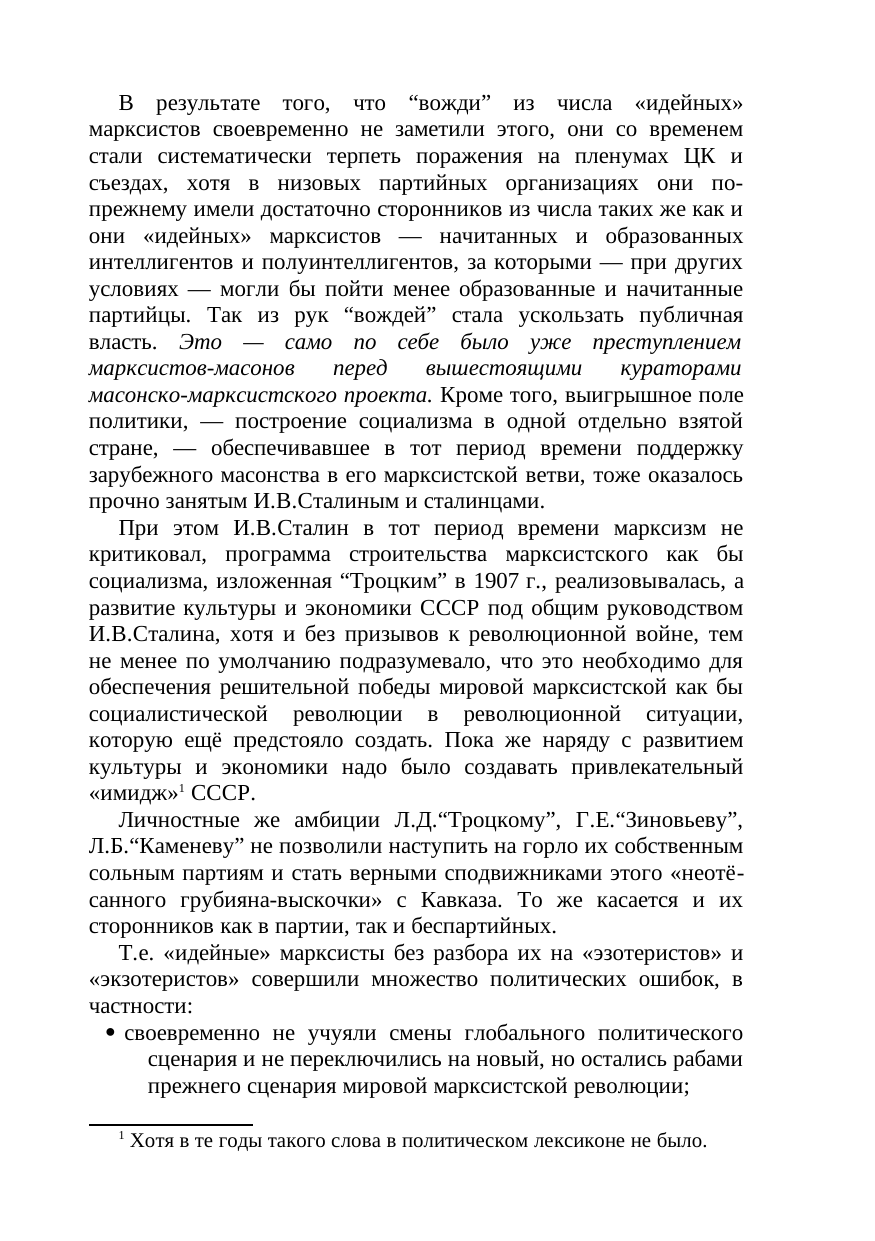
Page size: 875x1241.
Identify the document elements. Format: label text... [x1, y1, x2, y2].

text В результате того, что “вожди” из числа «идейных» марксистов своевременно не заметили этого, они со временем стали систематически терпеть поражения на пленумах ЦК и съездах, хотя в низовых партийных организациях они по-прежнему имели достаточно сторонников из числа таких же как и они «идейных» марксистов — начитанных и образованных интеллигентов и полуинтеллигентов, за которыми — при других условиях — могли бы пойти менее образованные и начитанные партийцы. Так из рук “вождей” стала ускользать публичная власть. Это — само по себе было уже преступлением марксистов-масонов перед вышестоящими кураторами масонско-марксистского проекта. Кроме того, выигрышное поле политики, — построение социализма в одной отдельно взятой стране, — обеспечивавшее в тот период времени поддержку зарубежного масонства в его марксистской ветви, тоже оказалось прочно занятым И.В.Сталиным и сталинцами. [89, 89, 744, 514]
list своевременно не учуяли смены глобального политического сценария и не переключились на новый, но остались рабами прежнего сценария мировой марксистской революции; [106, 1018, 744, 1098]
text Т.е. «идейные» марксисты без разбора их на «эзотеристов» и «экзо­­теристов» совершили множество политических ошибок, в частности: [89, 939, 744, 1018]
text Хотя в те годы такого слова в политическом лексиконе не было. [89, 1131, 744, 1152]
text При этом И.В.Сталин в тот период времени марксизм не критиковал, программа строительства марксистского как бы социализма, изложенная “Троцким” в 1907 г., реализовывалась, а развитие культуры и экономики СССР под общим руководством И.В.Сталина, хотя и без призывов к революционной войне, тем не менее по умолчанию подразумевало, что это необходимо для обеспечения решительной победы мировой марксистской как бы социалистической революции в революционной ситуации, которую ещё предстояло создать. Пока же наряду с развитием культуры и экономики надо было создавать привлекательный «имидж» СССР. [89, 514, 744, 806]
text Личностные же амбиции Л.Д.“Троцкому”, Г.Е.“Зиновьеву”, Л.Б.“Каменеву” не позволили наступить на горло их собственным сольным партиям и стать верными сподвижниками этого «неотё­санного грубияна-выскочки» с Кавказа. То же касается и их сторонников как в партии, так и беспартийных. [89, 806, 744, 939]
